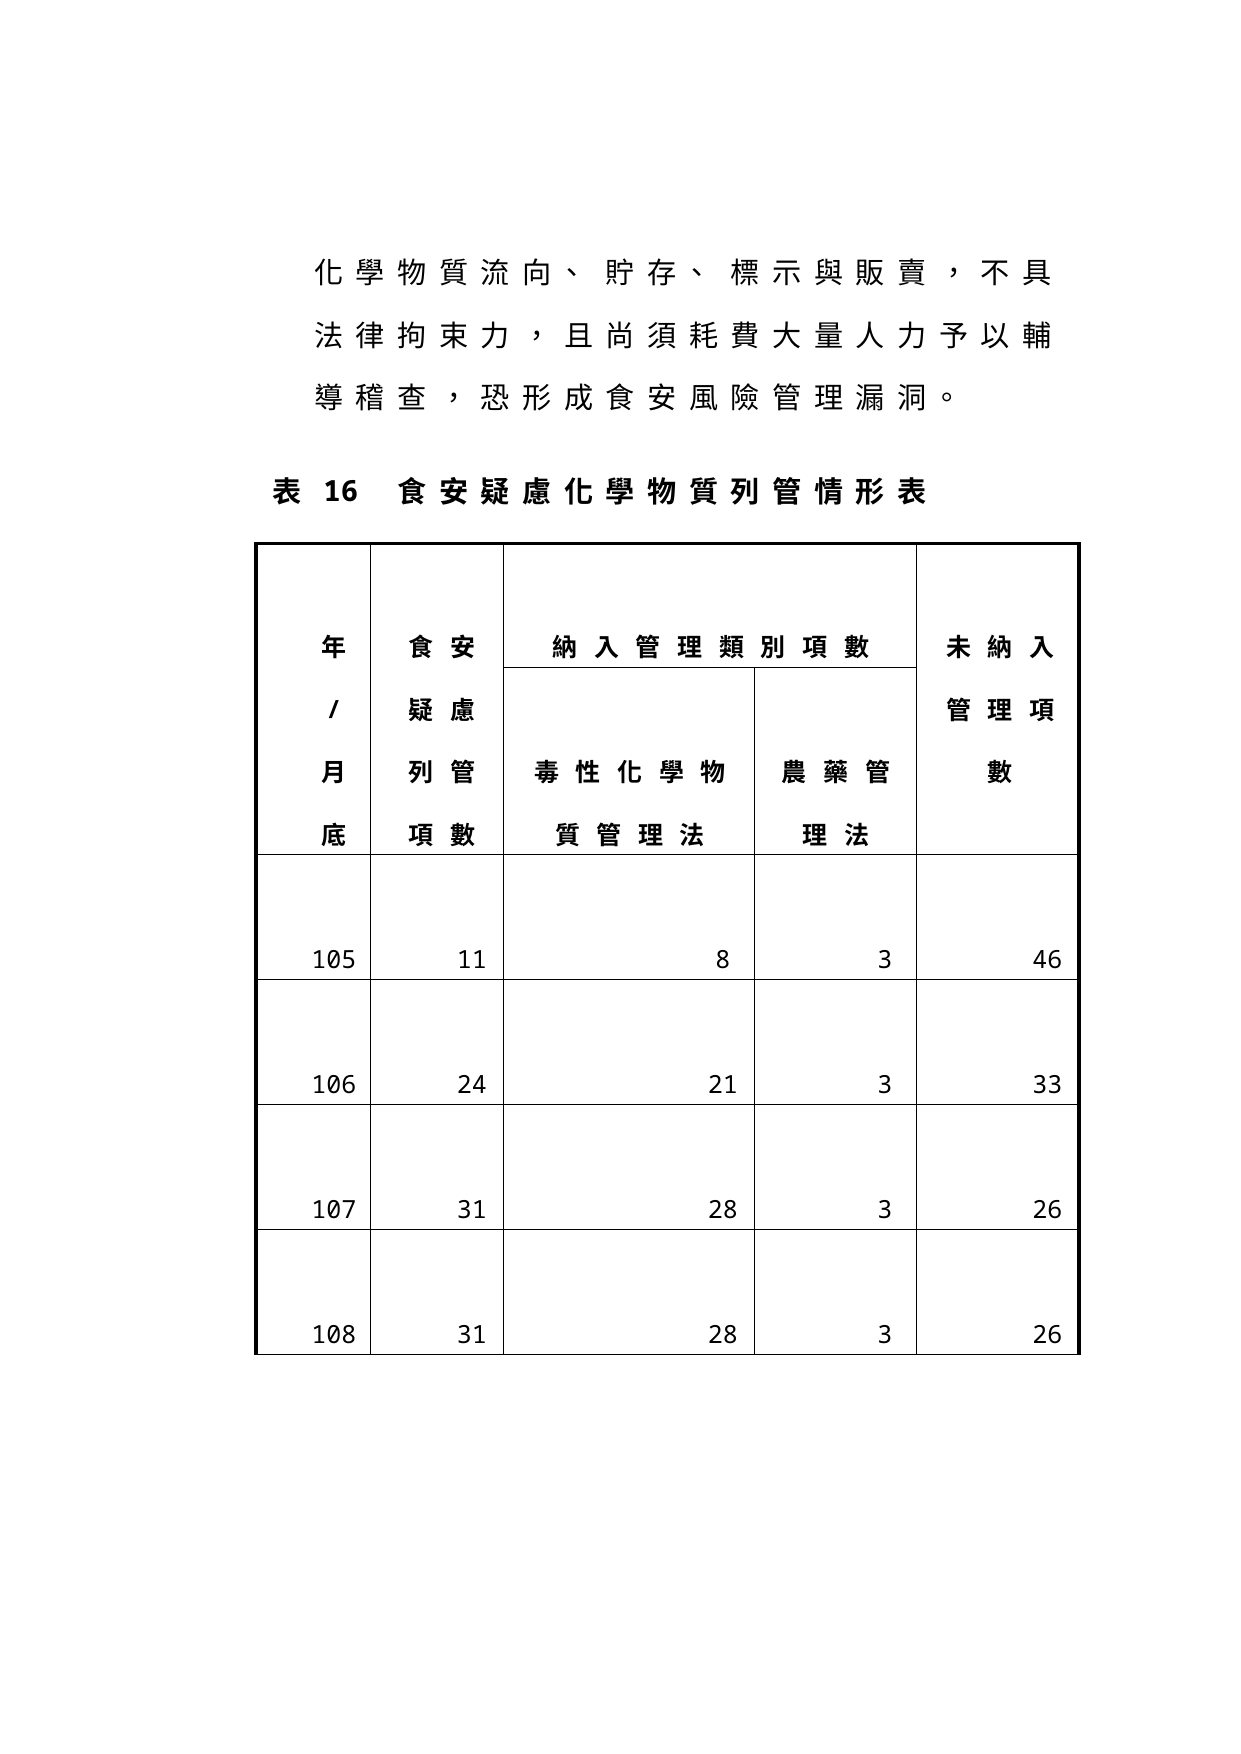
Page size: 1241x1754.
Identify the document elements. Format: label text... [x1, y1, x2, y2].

table_cell 46 [917, 855, 1077, 979]
table_header 未納入管理項數 [917, 545, 1077, 854]
table_cell 108 [258, 1230, 370, 1354]
table_cell 26 [917, 1230, 1077, 1354]
table_cell 31 [371, 1105, 503, 1229]
text 化學物質流向、貯存、標示與販賣，不具法律拘束力，且尚須耗費大量人力予以輔導稽查，恐形成食安風險管理漏洞。 [271, 229, 1058, 417]
table_cell 106 [258, 980, 370, 1104]
table_cell 3 [755, 1230, 916, 1354]
table_cell 107 [258, 1105, 370, 1229]
table_cell 33 [917, 980, 1077, 1104]
table_cell 24 [371, 980, 503, 1104]
table_cell 8 [504, 855, 754, 979]
table_header 食安疑慮列管項數 [371, 545, 503, 854]
text 表16 食安疑慮化學物質列管情形表 [242, 417, 1058, 542]
table_cell 毒性化學物質管理法 [504, 668, 754, 854]
table_cell 26 [917, 1105, 1077, 1229]
table_cell 28 [504, 1230, 754, 1354]
table_cell 21 [504, 980, 754, 1104]
table_header 年/月底 [258, 545, 370, 854]
table_cell 3 [755, 855, 916, 979]
table_cell 11 [371, 855, 503, 979]
table_cell 28 [504, 1105, 754, 1229]
table_cell 31 [371, 1230, 503, 1354]
table_cell 農藥管理法 [755, 668, 916, 854]
table_cell 105 [258, 855, 370, 979]
table_cell 3 [755, 980, 916, 1104]
table_cell 3 [755, 1105, 916, 1229]
table_header 納入管理類別項數 [504, 545, 916, 667]
